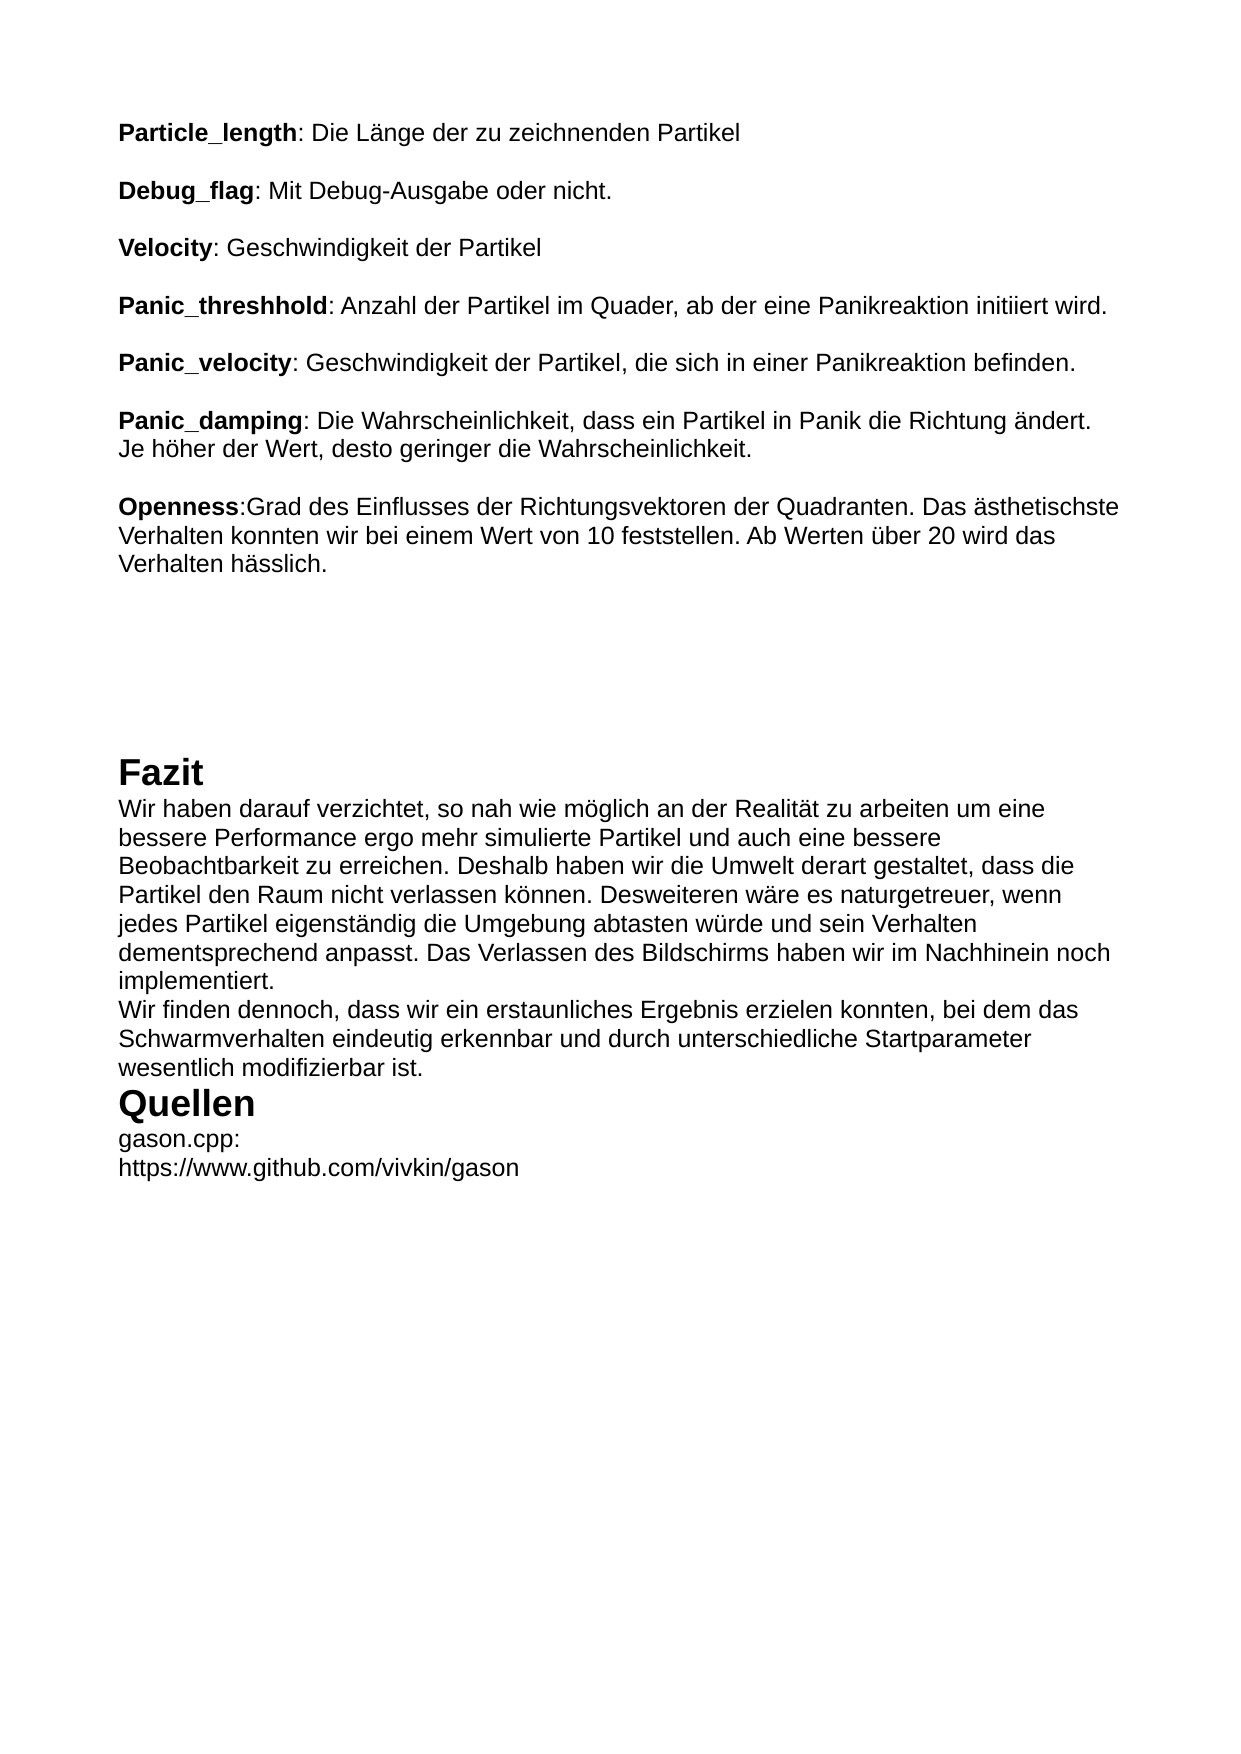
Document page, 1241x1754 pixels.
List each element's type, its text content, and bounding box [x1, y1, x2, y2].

text Panic_velocity: Geschwindigkeit der Partikel, die sich in einer Panikreaktion befinden. [118, 348, 1122, 377]
text Debug_flag: Mit Debug-Ausgabe oder nicht. [118, 176, 1122, 204]
text Panic_threshhold: Anzahl der Partikel im Quader, ab der eine Panikreaktion initiiert wird. [118, 291, 1122, 319]
text Fazit [118, 751, 1122, 794]
text gason.cpp: [118, 1124, 1122, 1153]
text Openness:Grad des Einflusses der Richtungsvektoren der Quadranten. Das ästhetischste Verhalten konnten wir bei einem Wert von 10 feststellen. Ab Werten über 20 wird das Verhalten hässlich. [118, 492, 1122, 578]
text https://www.github.com/vivkin/gason [118, 1153, 1122, 1182]
text Quellen [118, 1081, 1122, 1124]
text Velocity: Geschwindigkeit der Partikel [118, 233, 1122, 262]
text Particle_length: Die Länge der zu zeichnenden Partikel [118, 118, 1122, 147]
text Wir finden dennoch, dass wir ein erstaunliches Ergebnis erzielen konnten, bei dem das Schwarmverhalten eindeutig erkennbar und durch unterschiedliche Startparameter wesentlich modifizierbar ist. [118, 995, 1122, 1081]
text Panic_damping: Die Wahrscheinlichkeit, dass ein Partikel in Panik die Richtung ändert. Je höher der Wert, desto geringer die Wahrscheinlichkeit. [118, 406, 1122, 463]
text Wir haben darauf verzichtet, so nah wie möglich an der Realität zu arbeiten um eine bessere Performance ergo mehr simulierte Partikel und auch eine bessere Beobachtbarkeit zu erreichen. Deshalb haben wir die Umwelt derart gestaltet, dass die Partikel den Raum nicht verlassen können. Desweiteren wäre es naturgetreuer, wenn jedes Partikel eigenständig die Umgebung abtasten würde und sein Verhalten dementsprechend anpasst. Das Verlassen des Bildschirms haben wir im Nachhinein noch implementiert. [118, 794, 1122, 995]
